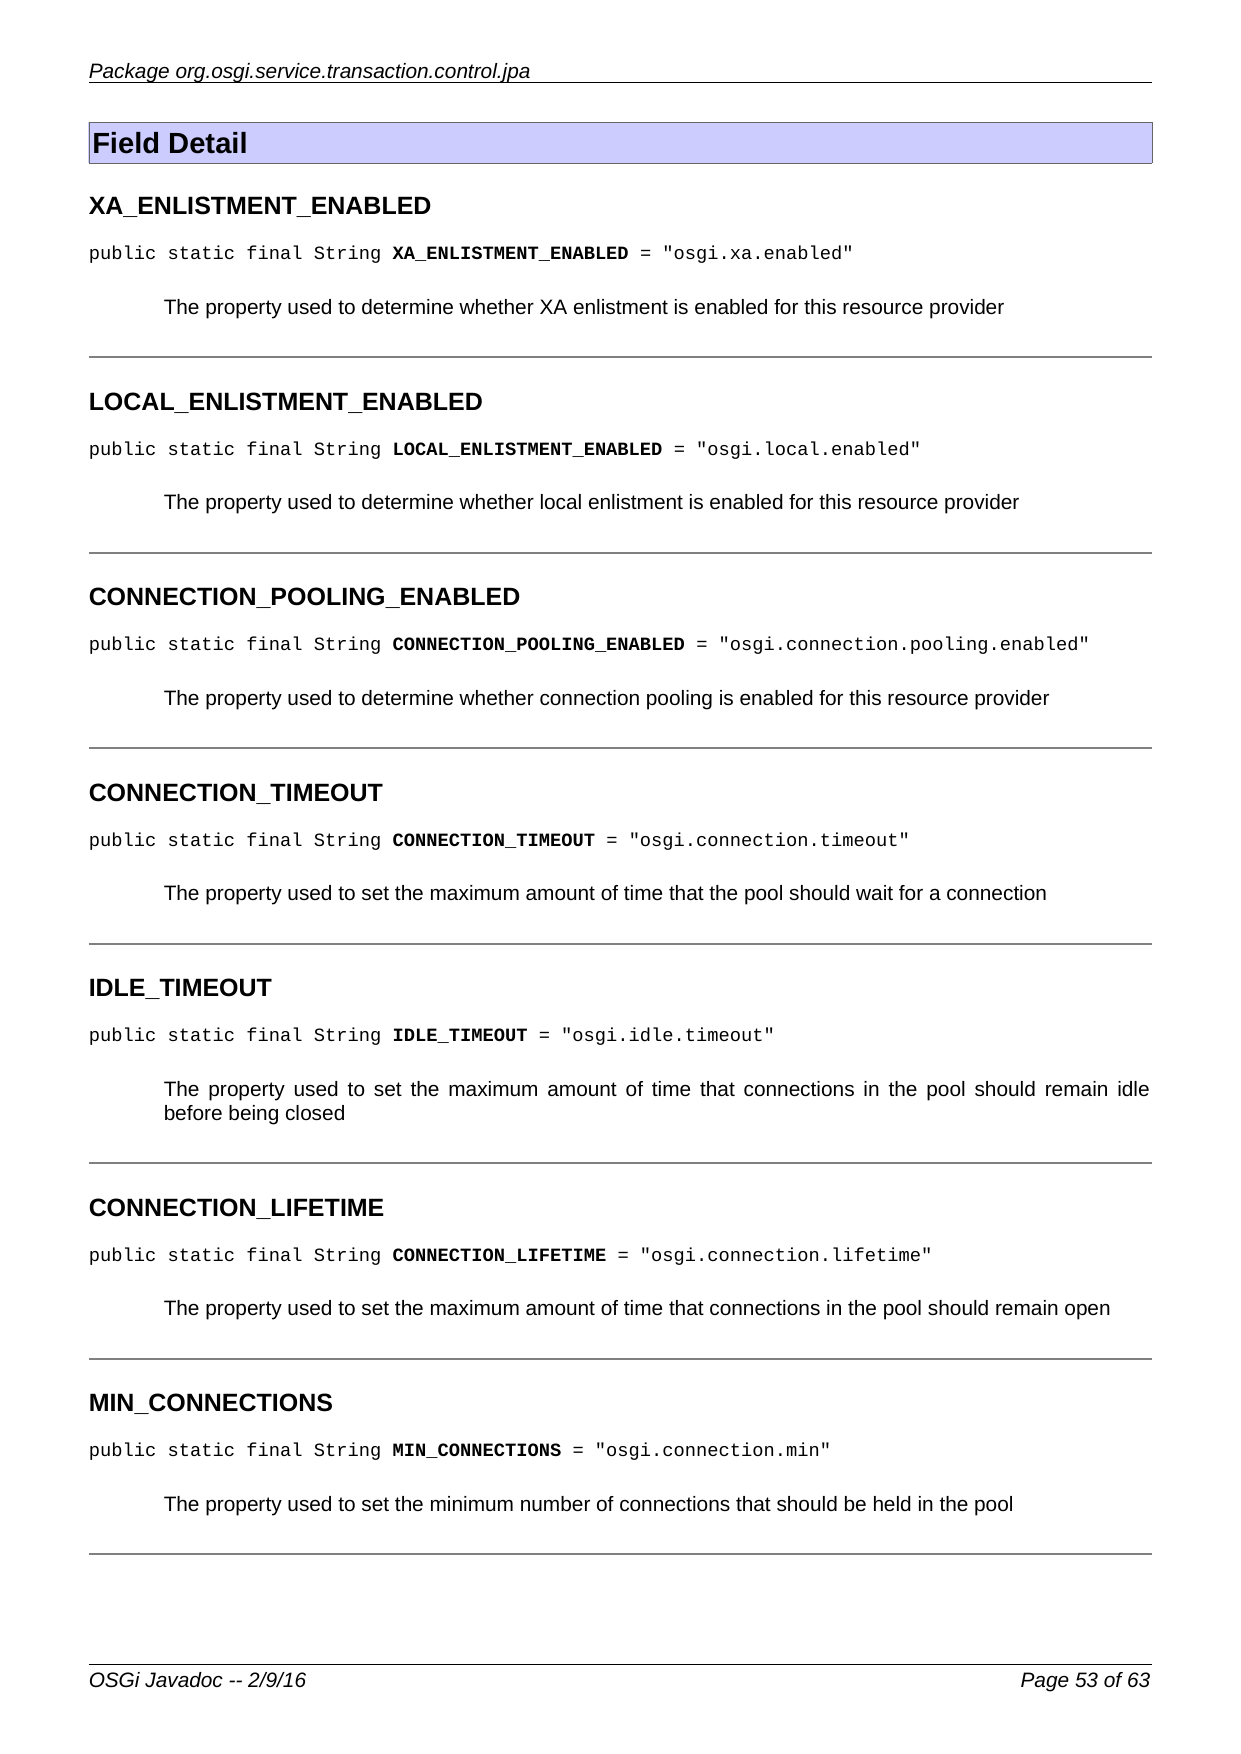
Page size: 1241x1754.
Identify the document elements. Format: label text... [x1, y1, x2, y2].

text public static final String CONNECTION_LIFETIME = "osgi.connection.lifetime" [88, 1246, 1152, 1267]
subtitle CONNECTION_LIFETIME [88, 1193, 1152, 1222]
text public static final String XA_ENLISTMENT_ENABLED = "osgi.xa.enabled" [88, 244, 1152, 265]
text The property used to set the maximum amount of time that connections in the pool should remain idle before being closed [163, 1077, 1152, 1124]
subtitle LOCAL_ENLISTMENT_ENABLED [88, 387, 1152, 416]
text public static final String IDLE_TIMEOUT = "osgi.idle.timeout" [88, 1026, 1152, 1047]
subtitle Field Detail [90, 123, 1152, 163]
subtitle CONNECTION_POOLING_ENABLED [88, 582, 1152, 611]
text public static final String LOCAL_ENLISTMENT_ENABLED = "osgi.local.enabled" [88, 440, 1152, 461]
text The property used to set the maximum amount of time that the pool should wait for a connection [163, 881, 1152, 905]
subtitle CONNECTION_TIMEOUT [88, 778, 1152, 807]
text public static final String CONNECTION_TIMEOUT = "osgi.connection.timeout" [88, 831, 1152, 852]
subtitle MIN_CONNECTIONS [88, 1388, 1152, 1417]
text The property used to determine whether connection pooling is enabled for this resource provider [163, 686, 1152, 709]
text The property used to set the minimum number of connections that should be held in the pool [163, 1492, 1152, 1516]
subtitle XA_ENLISTMENT_ENABLED [88, 191, 1152, 220]
text The property used to determine whether XA enlistment is enabled for this resource provider [163, 294, 1152, 318]
text The property used to determine whether local enlistment is enabled for this resource provider [163, 490, 1152, 514]
text public static final String MIN_CONNECTIONS = "osgi.connection.min" [88, 1441, 1152, 1462]
text The property used to set the maximum amount of time that connections in the pool should remain open [163, 1296, 1152, 1320]
text public static final String CONNECTION_POOLING_ENABLED = "osgi.connection.pooling.enabled" [88, 635, 1152, 656]
subtitle IDLE_TIMEOUT [88, 973, 1152, 1002]
